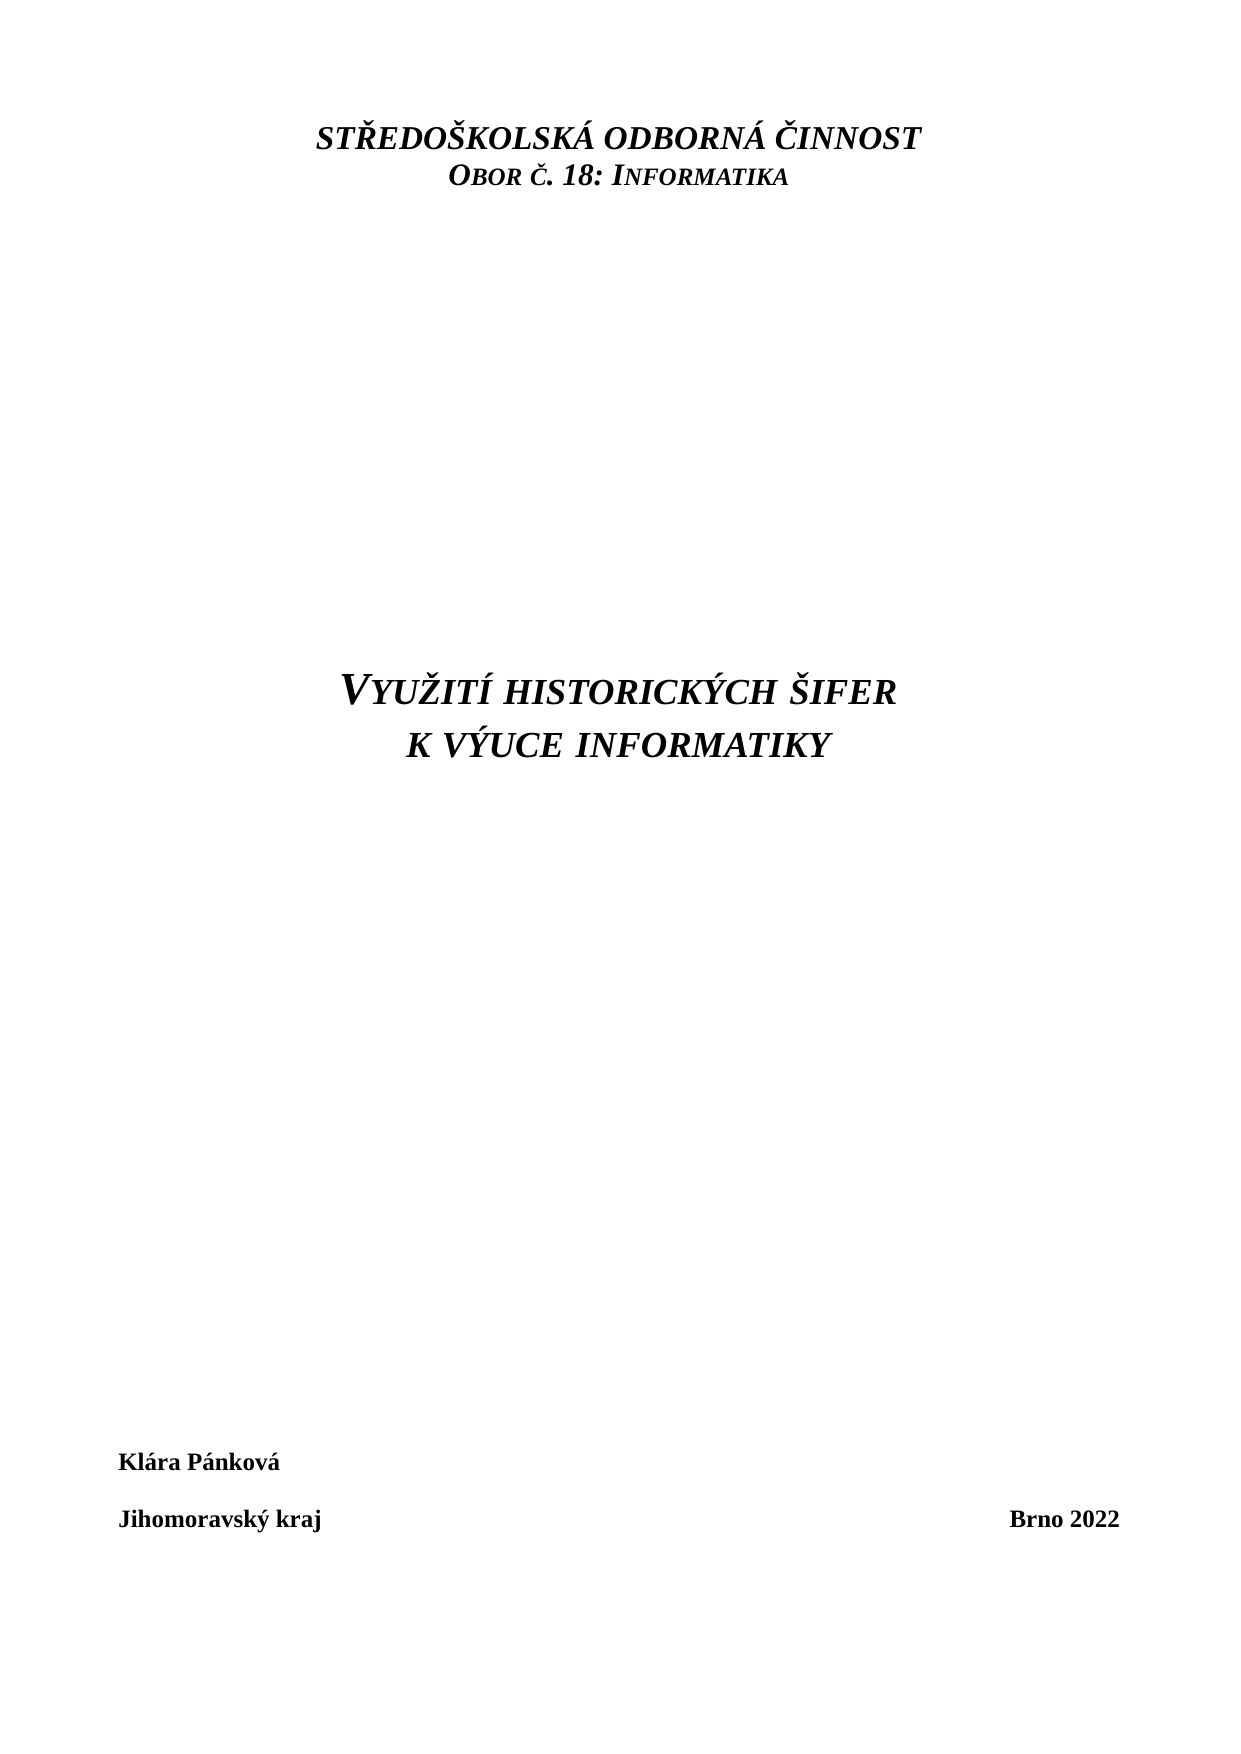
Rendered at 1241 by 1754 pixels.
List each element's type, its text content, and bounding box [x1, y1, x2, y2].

text Využití historických šifer [118, 662, 1122, 715]
text STŘEDOŠKOLSKÁ ODBORNÁ ČINNOST [118, 118, 1122, 156]
text Jihomoravský kraj Brno 2022 [118, 1504, 1122, 1533]
text Obor č. 18: Informatika [118, 156, 1122, 192]
text k výuce informatiky [118, 715, 1122, 767]
text Klára Pánková [118, 1447, 1122, 1476]
